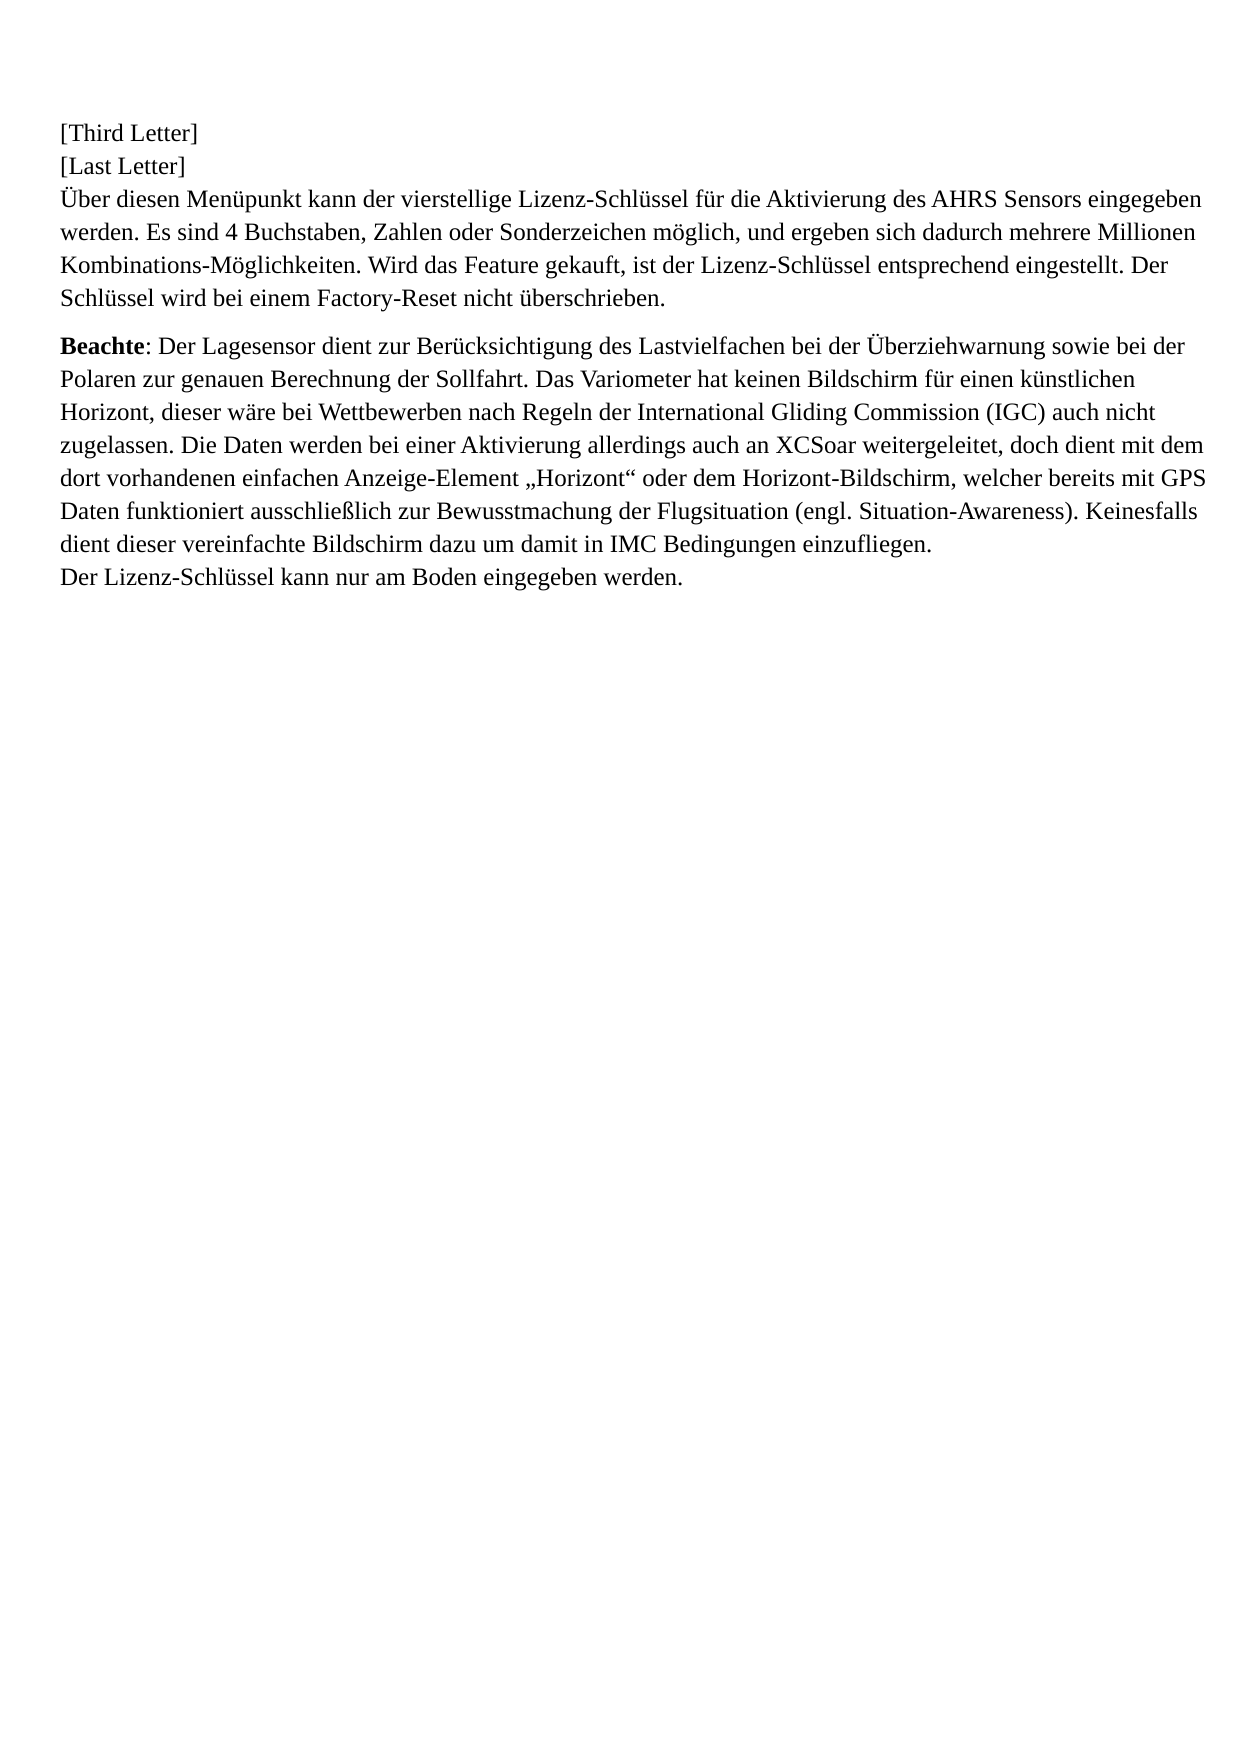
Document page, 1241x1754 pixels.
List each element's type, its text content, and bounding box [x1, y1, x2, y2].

text [Last Letter] [60, 151, 1207, 180]
text [Third Letter] [60, 118, 1207, 147]
text Über diesen Menüpunkt kann der vierstellige Lizenz-Schlüssel für die Aktivierung des AHRS Sensors eingegeben werden. Es sind 4 Buchstaben, Zahlen oder Sonderzeichen möglich, und ergeben sich dadurch mehrere Millionen Kombinations-Möglichkeiten. Wird das Feature gekauft, ist der Lizenz-Schlüssel entsprechend eingestellt. Der Schlüssel wird bei einem Factory-Reset nicht überschrieben. [60, 184, 1207, 312]
text Der Lizenz-Schlüssel kann nur am Boden eingegeben werden. [60, 562, 1207, 591]
text Beachte: Der Lagesensor dient zur Berücksichtigung des Lastvielfachen bei der Überziehwarnung sowie bei der Polaren zur genauen Berechnung der Sollfahrt. Das Variometer hat keinen Bildschirm für einen künstlichen Horizont, dieser wäre bei Wettbewerben nach Regeln der International Gliding Commission (IGC) auch nicht zugelassen. Die Daten werden bei einer Aktivierung allerdings auch an XCSoar weitergeleitet, doch dient mit dem dort vorhandenen einfachen Anzeige-Element „Horizont“ oder dem Horizont-Bildschirm, welcher bereits mit GPS Daten funktioniert ausschließlich zur Bewusstmachung der Flugsituation (engl. Situation-Awareness). Keinesfalls dient dieser vereinfachte Bildschirm dazu um damit in IMC Bedingungen einzufliegen. [60, 331, 1207, 558]
